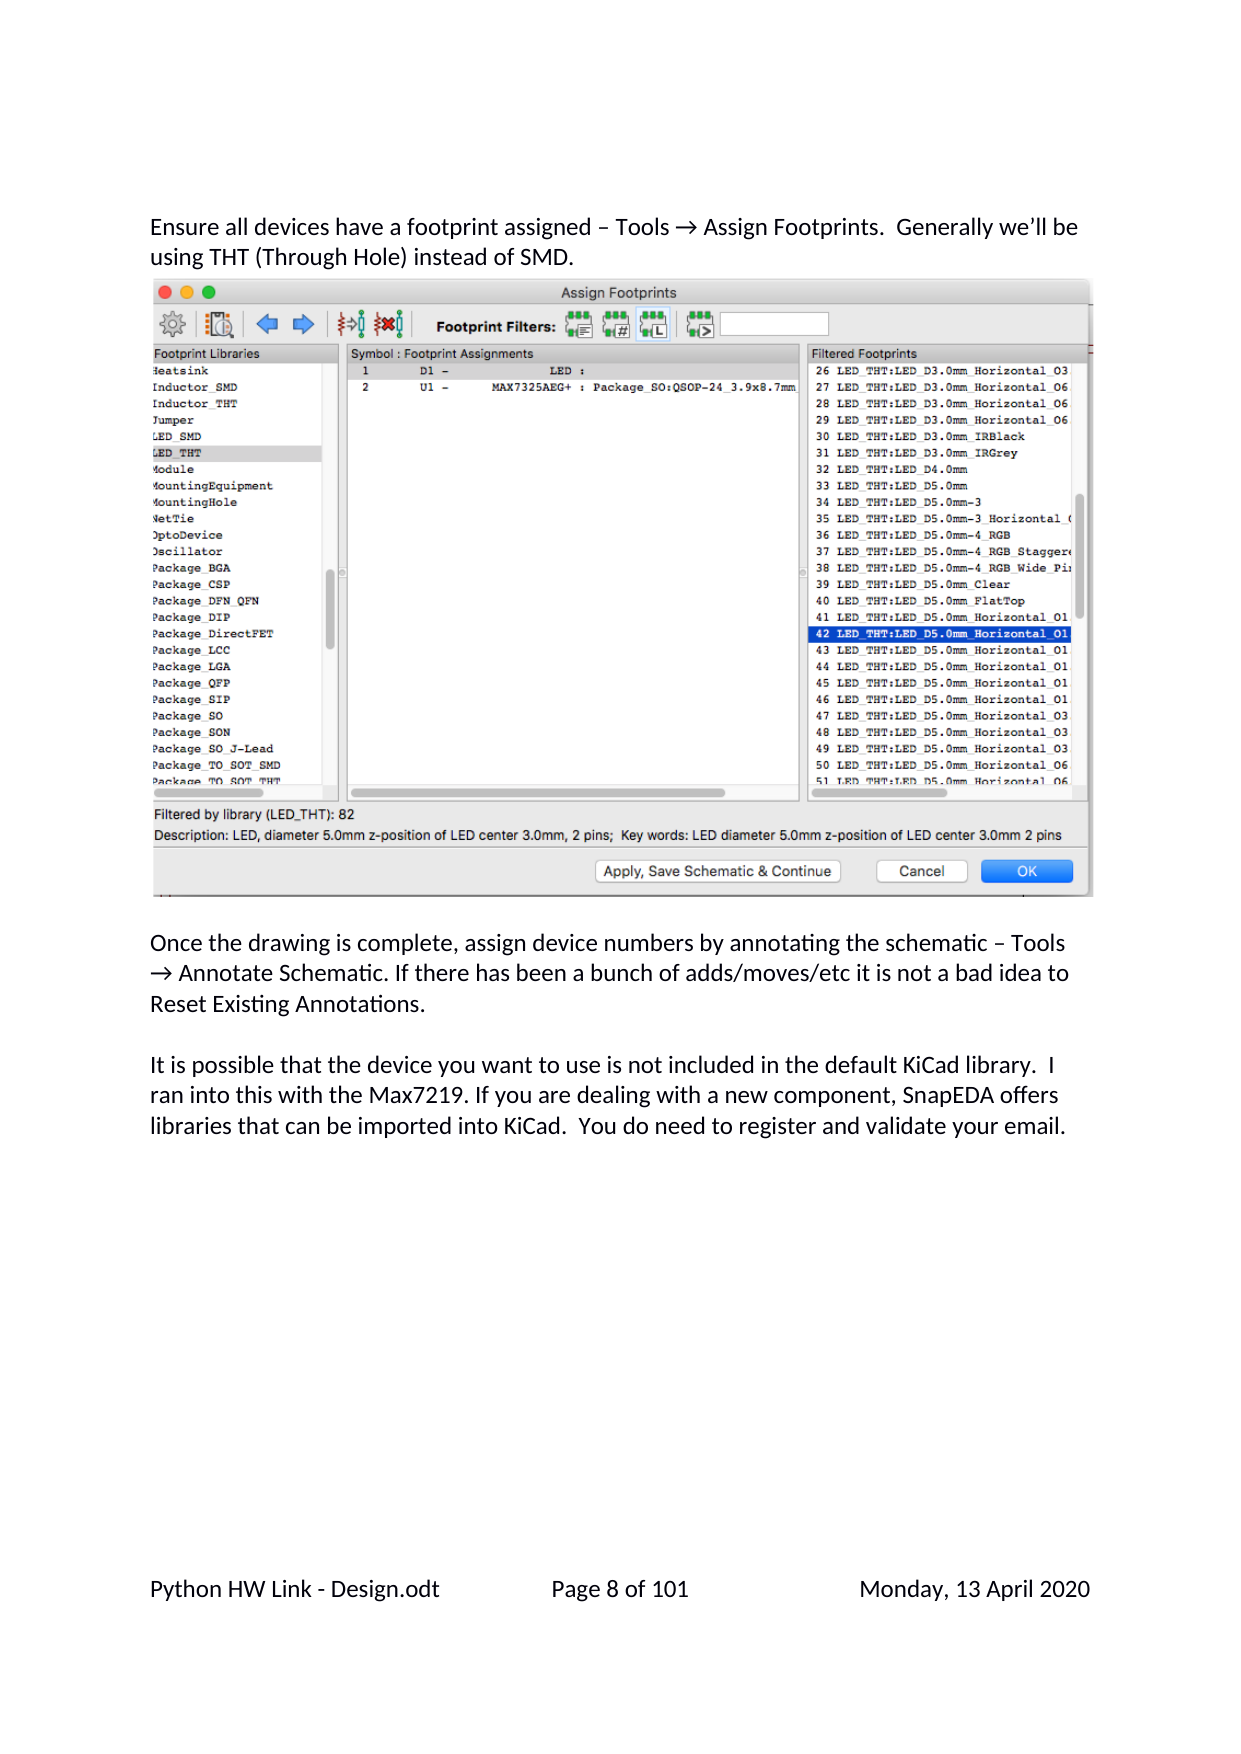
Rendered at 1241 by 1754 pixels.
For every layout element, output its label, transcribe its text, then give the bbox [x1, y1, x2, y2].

text It is possible that the device you want to use is not included in the default KiCad library. I ran into this with the Max7219. If you are dealing with a new component, SnapEDA offers libraries that can be imported into KiCad. You do need to register and validate your email. [150, 1049, 1090, 1141]
picture [153, 278, 1094, 897]
text Ensure all devices have a footprint assigned – Tools → Assign Footprints. Generally we’ll be using THT (Through Hole) instead of SMD. [150, 211, 1090, 272]
text Once the drawing is complete, assign device numbers by annotating the schematic – Tools → Annotate Schematic. If there has been a bunch of adds/moves/etc it is not a bad idea to Reset Existing Annotations. [150, 927, 1090, 1018]
